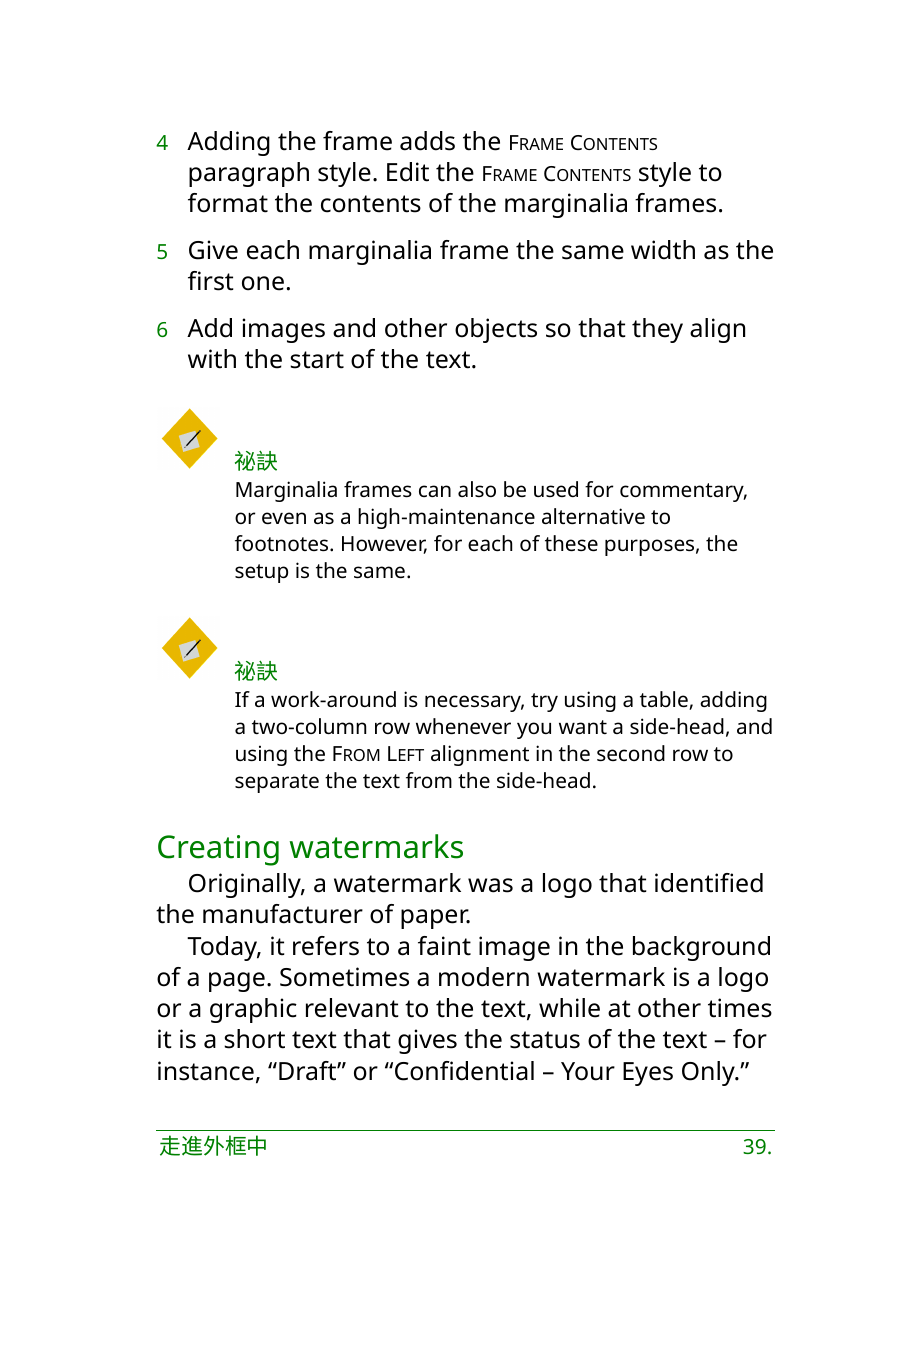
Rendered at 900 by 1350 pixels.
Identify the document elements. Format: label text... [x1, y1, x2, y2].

text Originally, a watermark was a logo that identified the manufacturer of paper. [156, 868, 775, 930]
text Today, it refers to a faint image in the background of a page. Sometimes a modern watermark is a logo or a graphic relevant to the text, while at other times it is a short text that gives the status of the text – for instance, “Draft” or “Confidential – Your Eyes Only.” [156, 930, 775, 1086]
picture [157, 407, 220, 470]
picture [157, 616, 220, 680]
subtitle Creating watermarks [156, 825, 775, 868]
text Marginalia frames can also be used for commentary, or even as a high-maintenance alternative to footnotes. However, for each of these purposes, the setup is the same. [234, 476, 775, 584]
list Adding the frame adds the Frame Contents paragraph style. Edit the Frame Contents style to format the contents of the marginalia frames. [156, 125, 775, 219]
list Add images and other objects so that they align with the start of the text. [156, 312, 775, 375]
list 祕訣 [156, 616, 775, 685]
list Give each marginalia frame the same width as the first one. [156, 234, 775, 297]
list 祕訣 [156, 406, 775, 476]
text If a work-around is necessary, try using a table, adding a two-column row whenever you want a side-head, and using the From Left alignment in the second row to separate the text from the side-head. [234, 685, 775, 794]
